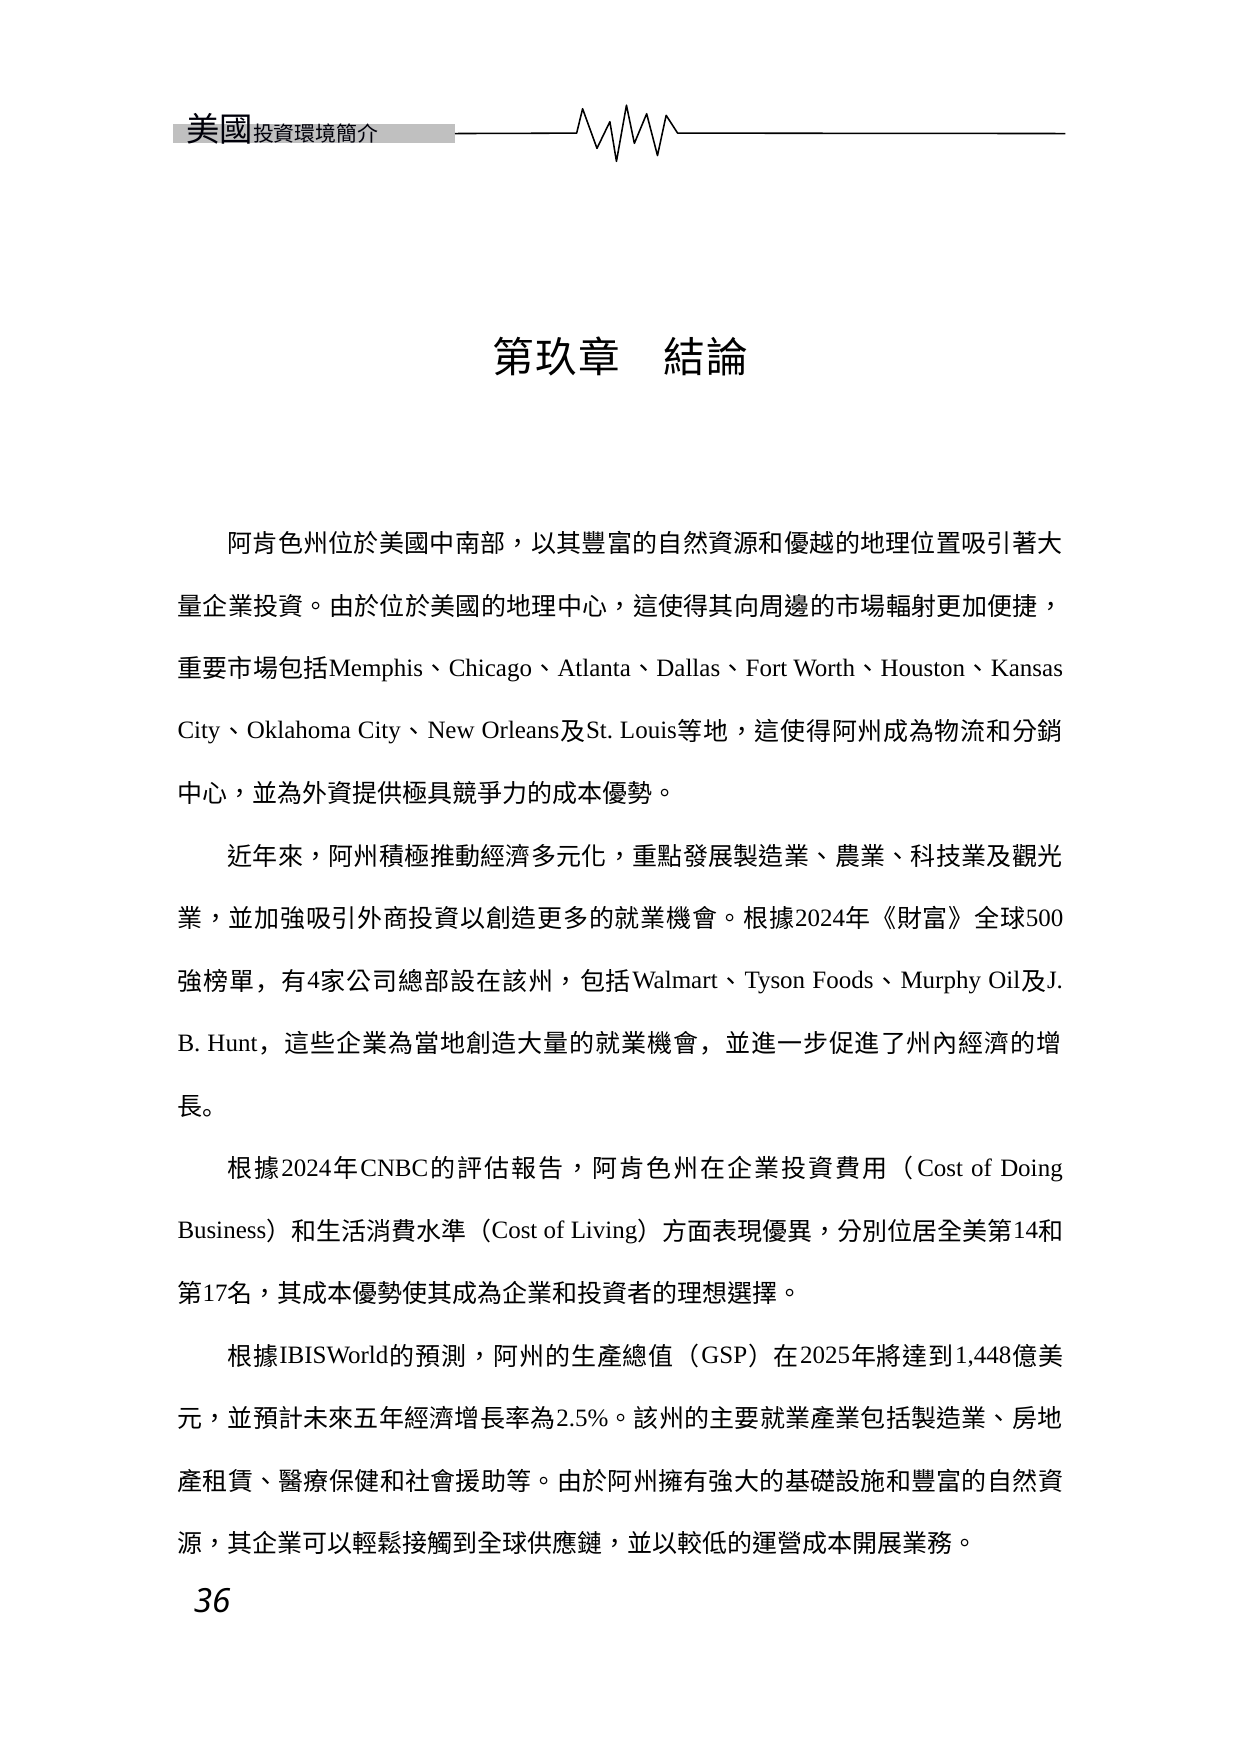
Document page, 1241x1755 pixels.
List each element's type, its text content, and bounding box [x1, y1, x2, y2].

text 阿肯色州位於美國中南部，以其豐富的自然資源和優越的地理位置吸引著大量企業投資。由於位於美國的地理中心，這使得其向周邊的市場輻射更加便捷，重要市場包括Memphis、Chicago、Atlanta、Dallas、Fort Worth、Houston、Kansas City、Oklahoma City、New Orleans及St. Louis等地，這使得阿州成為物流和分銷中心，並為外資提供極具競爭力的成本優勢。 [177, 500, 1063, 813]
text 根據IBISWorld的預測，阿州的生產總值（GSP）在2025年將達到1,448億美元，並預計未來五年經濟增長率為2.5%。該州的主要就業產業包括製造業、房地產租賃、醫療保健和社會援助等。由於阿州擁有強大的基礎設施和豐富的自然資源，其企業可以輕鬆接觸到全球供應鏈，並以較低的運營成本開展業務。 [177, 1313, 1063, 1563]
text 根據2024年CNBC的評估報告，阿肯色州在企業投資費用（Cost of Doing Business）和生活消費水準（Cost of Living）方面表現優異，分別位居全美第14和第17名，其成本優勢使其成為企業和投資者的理想選擇。 [177, 1125, 1063, 1313]
text 第玖章 結論 [177, 313, 1063, 375]
text 近年來，阿州積極推動經濟多元化，重點發展製造業、農業、科技業及觀光業，並加強吸引外商投資以創造更多的就業機會。根據2024年《財富》全球500強榜單，有4家公司總部設在該州，包括Walmart、Tyson Foods、Murphy Oil及J. B. Hunt，這些企業為當地創造大量的就業機會，並進一步促進了州內經濟的增長。 [177, 813, 1063, 1125]
